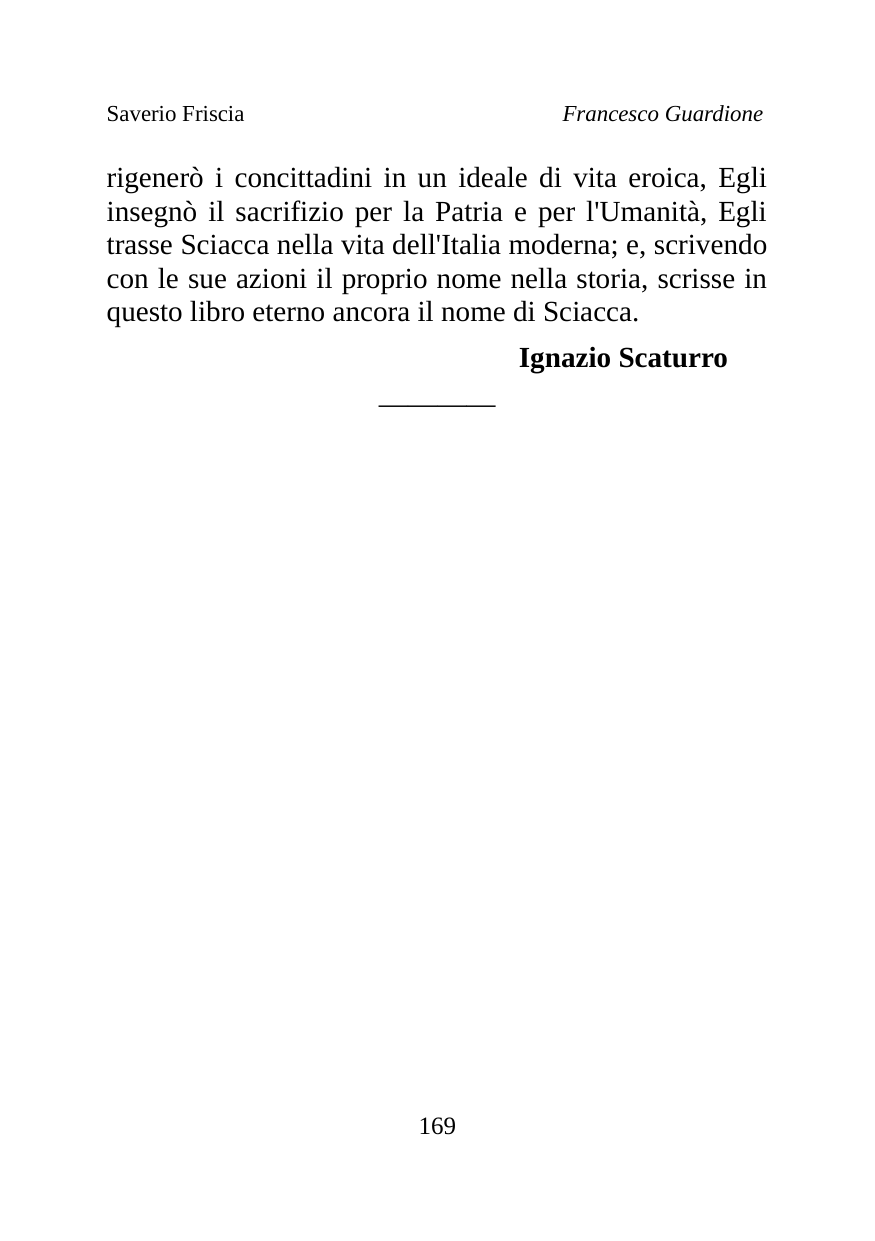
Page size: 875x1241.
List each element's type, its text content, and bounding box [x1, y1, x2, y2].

text Ignazio Scaturro [106, 341, 768, 374]
text rigenerò i concittadini in un ideale di vita eroica, Egli insegnò il sacrifizio per la Patria e per l'Umanità, Egli trasse Sciacca nella vita dell'Italia moderna; e, scrivendo con le sue azioni il proprio nome nella storia, scrisse in questo libro eterno ancora il nome di Sciacca. [106, 160, 768, 328]
text ———— [106, 387, 768, 420]
